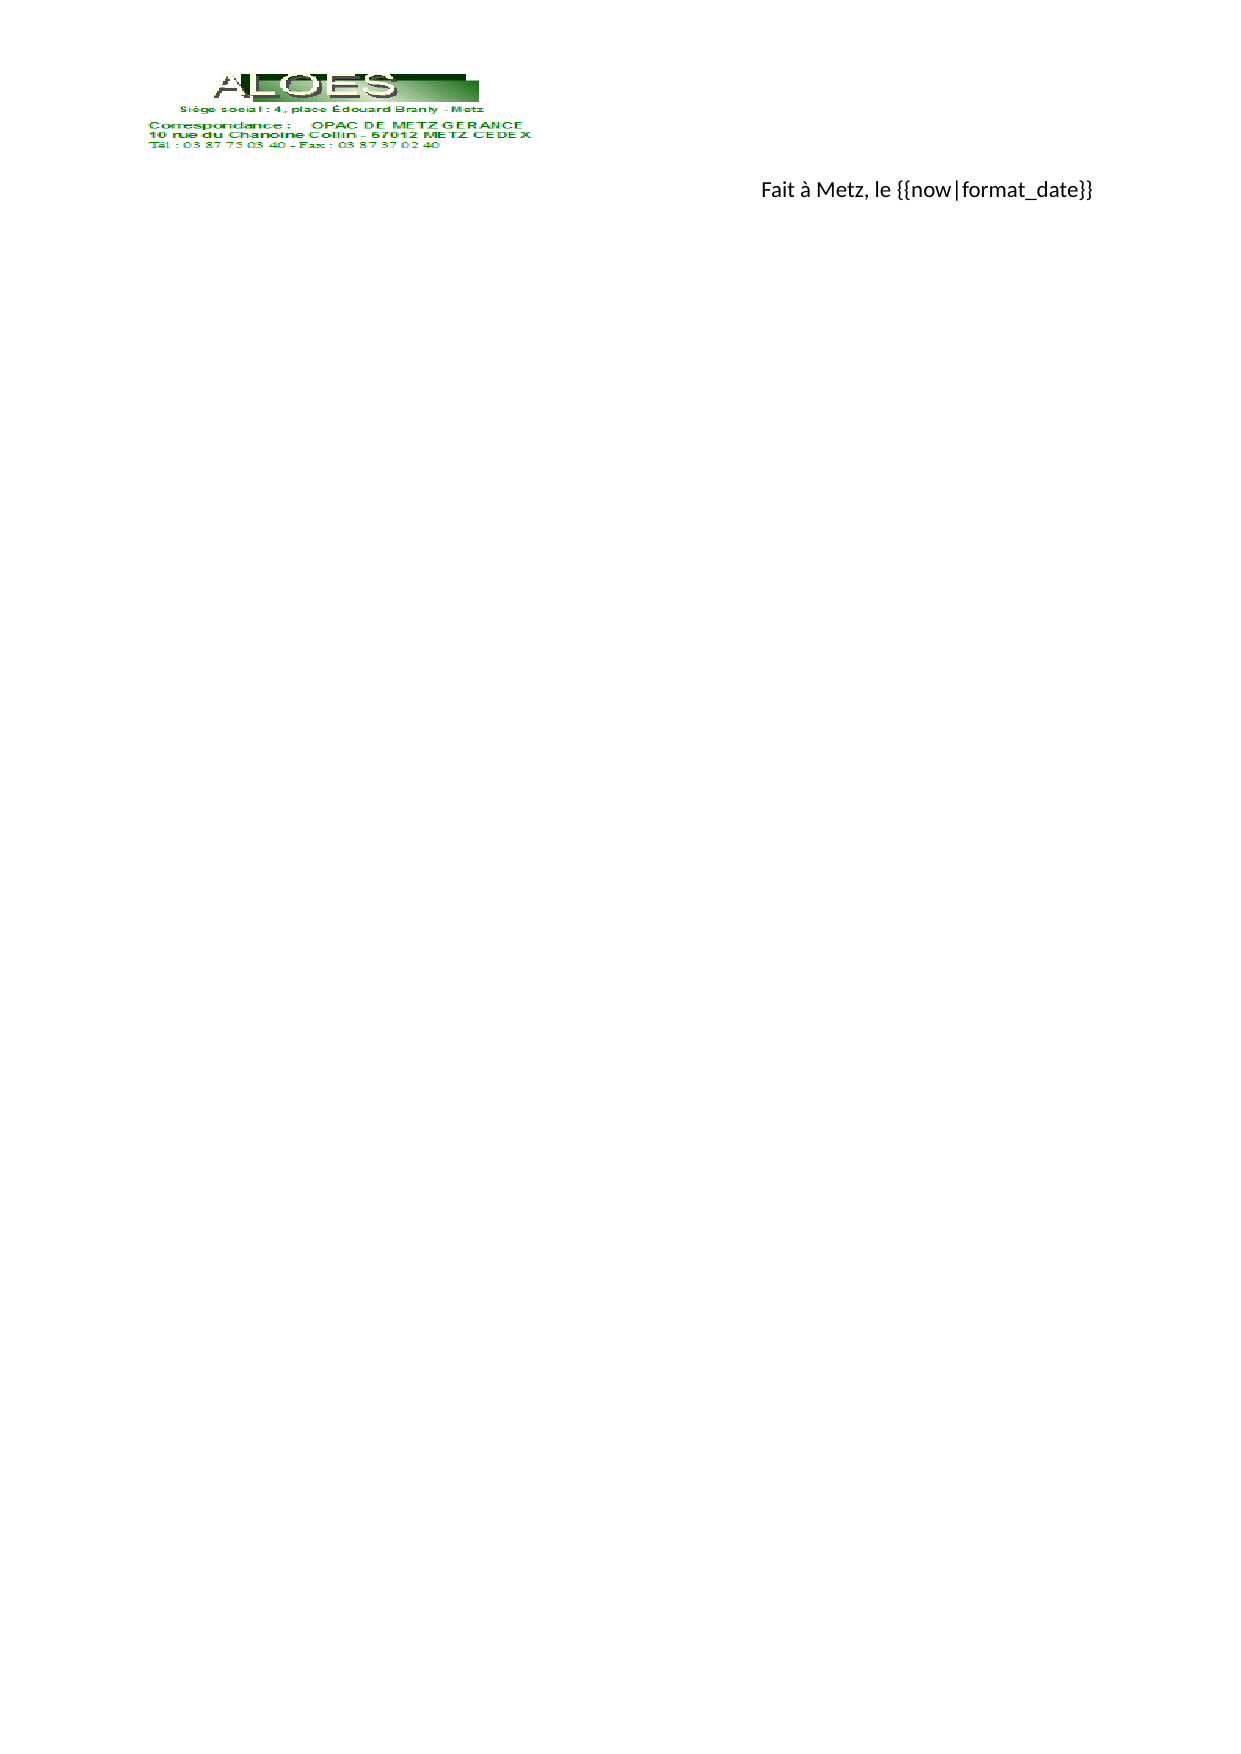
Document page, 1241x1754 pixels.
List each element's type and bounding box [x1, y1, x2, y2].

picture [147, 73, 536, 151]
